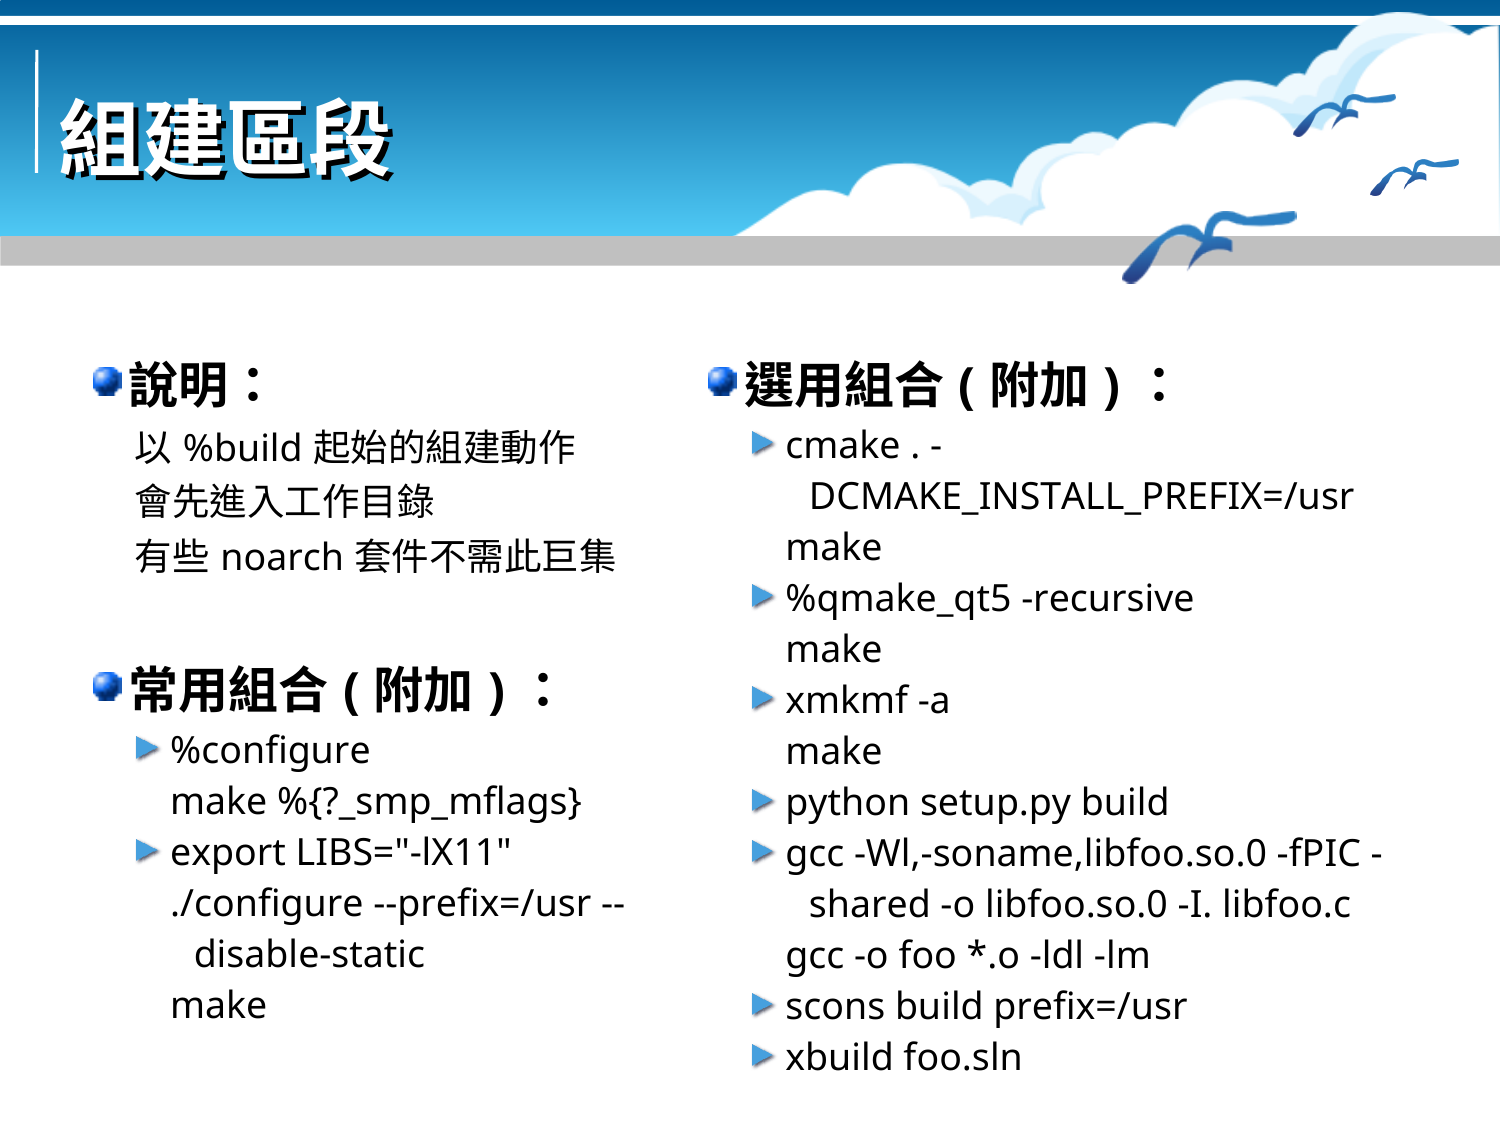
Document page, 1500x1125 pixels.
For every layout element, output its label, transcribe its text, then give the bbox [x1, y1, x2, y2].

list 說明： 以%build起始的組建動作 會先進入工作目錄 有些noarch套件不需此巨集 常用組合(附加)： %configure make %{?_smp_mflags} export LIBS="-lX11" ./configure --prefix=/usr --disable-static make [93, 309, 750, 1060]
picture [730, 12, 1500, 284]
title 組建區段 [59, 86, 1465, 186]
list 選用組合(附加)： cmake . -DCMAKE_INSTALL_PREFIX=/usr make %qmake_qt5 -recursive make xmkmf -a make python setup.py build gcc -Wl,-soname,libfoo.so.0 -fPIC -shared -o libfoo.so.0 -I. libfoo.c gcc -o foo *.o -ldl -lm scons build prefix=/usr xbuild foo.sln [708, 309, 1447, 1045]
picture [750, 1045, 780, 1071]
